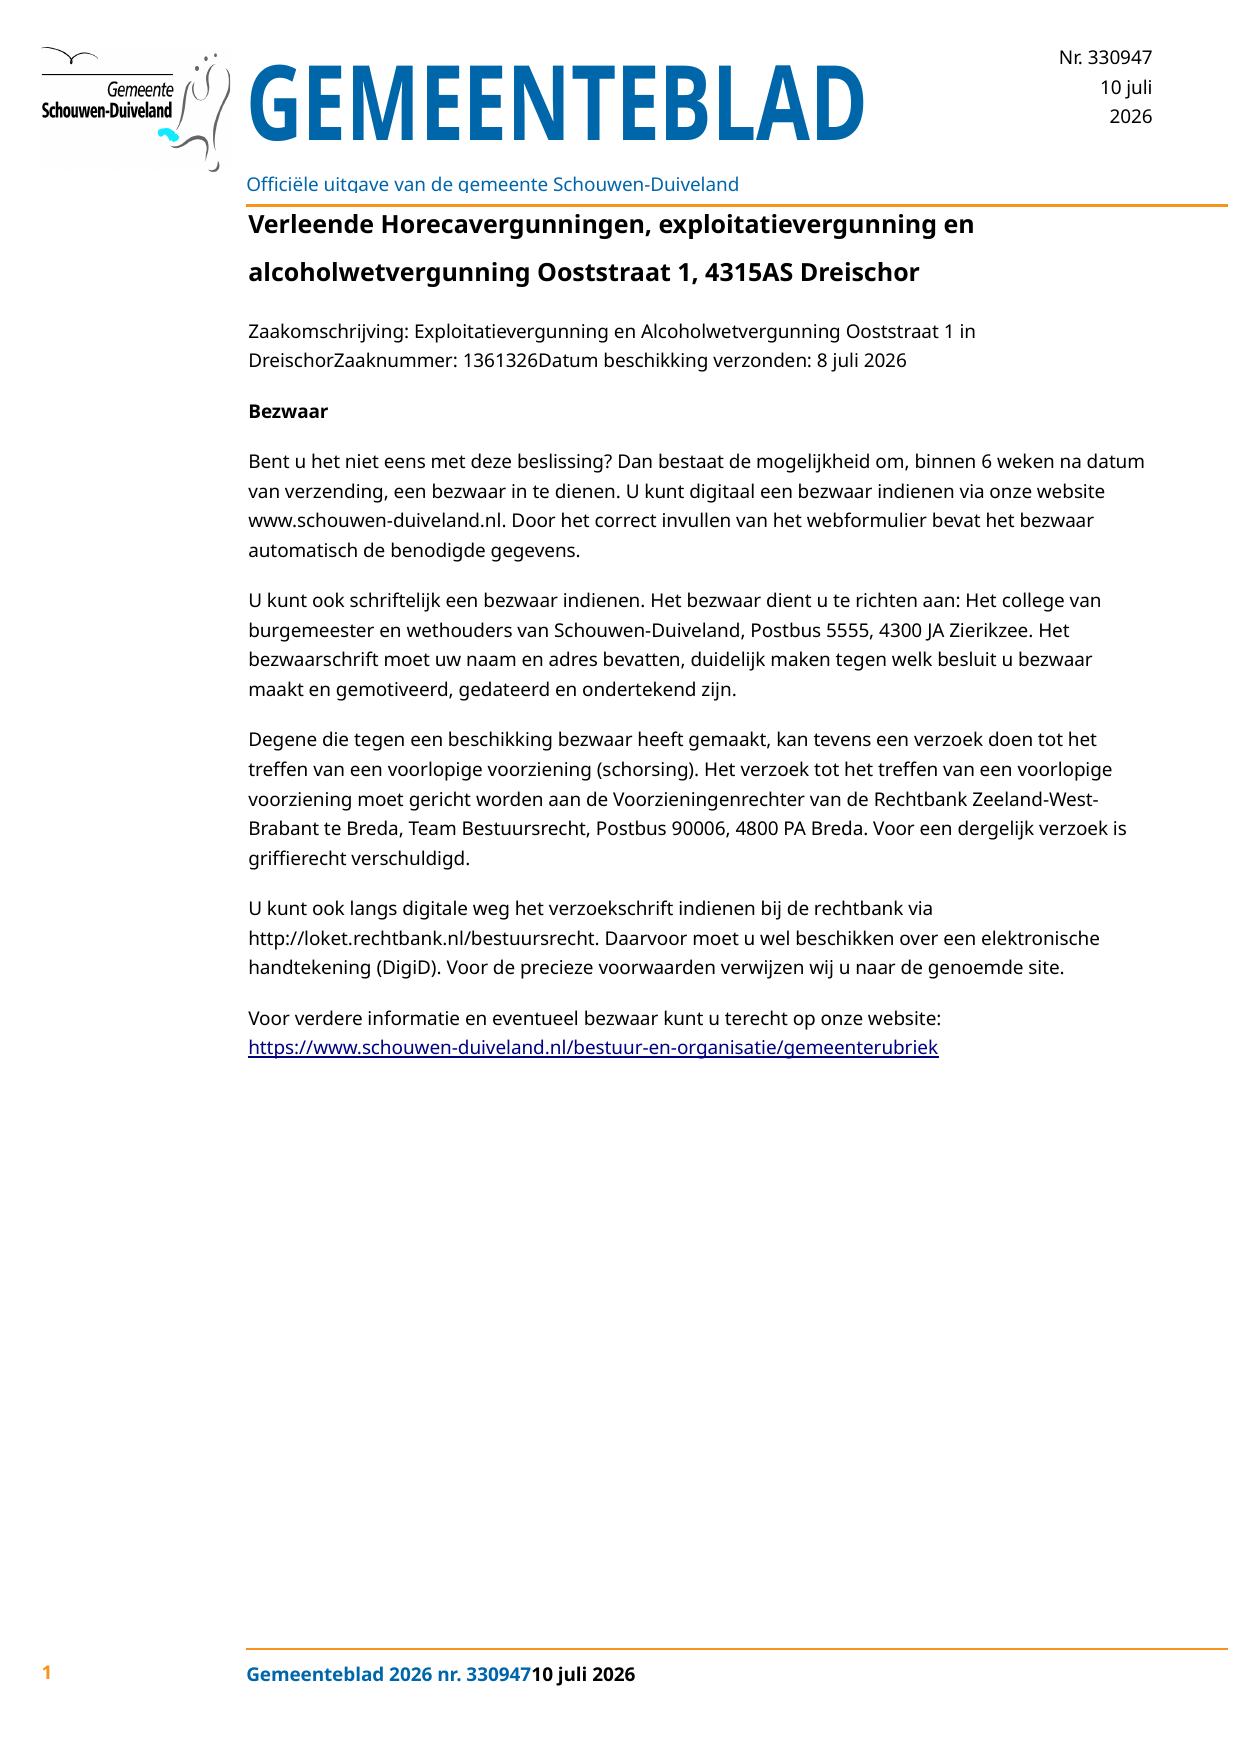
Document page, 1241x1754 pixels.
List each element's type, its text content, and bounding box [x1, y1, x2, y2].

text Zaakomschrijving: Exploitatievergunning en Alcoholwetvergunning Ooststraat 1 in DreischorZaaknummer: 1361326Datum beschikking verzonden: 8 juli 2026 [248, 318, 1152, 373]
text Degene die tegen een beschikking bezwaar heeft gemaakt, kan tevens een verzoek doen tot het treffen van een voorlopige voorziening (schorsing). Het verzoek tot het treffen van een voorlopige voorziening moet gericht worden aan de Voorzieningenrechter van de Rechtbank Zeeland-West-Brabant te Breda, Team Bestuursrecht, Postbus 90006, 4800 PA Breda. Voor een dergelijk verzoek is griffierecht verschuldigd. [248, 727, 1152, 871]
picture [41, 47, 231, 172]
text U kunt ook langs digitale weg het verzoekschrift indienen bij de rechtbank via http://loket.rechtbank.nl/bestuursrecht. Daarvoor moet u wel beschikken over een elektronische handtekening (DigiD). Voor de precieze voorwaarden verwijzen wij u naar de genoemde site. [248, 895, 1152, 980]
text U kunt ook schriftelijk een bezwaar indienen. Het bezwaar dient u te richten aan: Het college van burgemeester en wethouders van Schouwen-Duiveland, Postbus 5555, 4300 JA Zierikzee. Het bezwaarschrift moet uw naam en adres bevatten, duidelijk maken tegen welk besluit u bezwaar maakt en gemotiveerd, gedateerd en ondertekend zijn. [248, 587, 1152, 702]
text Bezwaar [248, 398, 1152, 424]
text Voor verdere informatie en eventueel bezwaar kunt u terecht op onze website: https://www.schouwen-duiveland.nl/bestuur-en-organisatie/gemeenterubriek [248, 1005, 1152, 1060]
text Verleende Horecavergunningen, exploitatievergunning en alcoholwetvergunning Ooststraat 1, 4315AS Dreischor [248, 207, 1152, 288]
text Bent u het niet eens met deze beslissing? Dan bestaat de mogelijkheid om, binnen 6 weken na datum van verzending, een bezwaar in te dienen. U kunt digitaal een bezwaar indienen via onze website www.schouwen-duiveland.nl. Door het correct invullen van het webformulier bevat het bezwaar automatisch de benodigde gegevens. [248, 448, 1152, 563]
